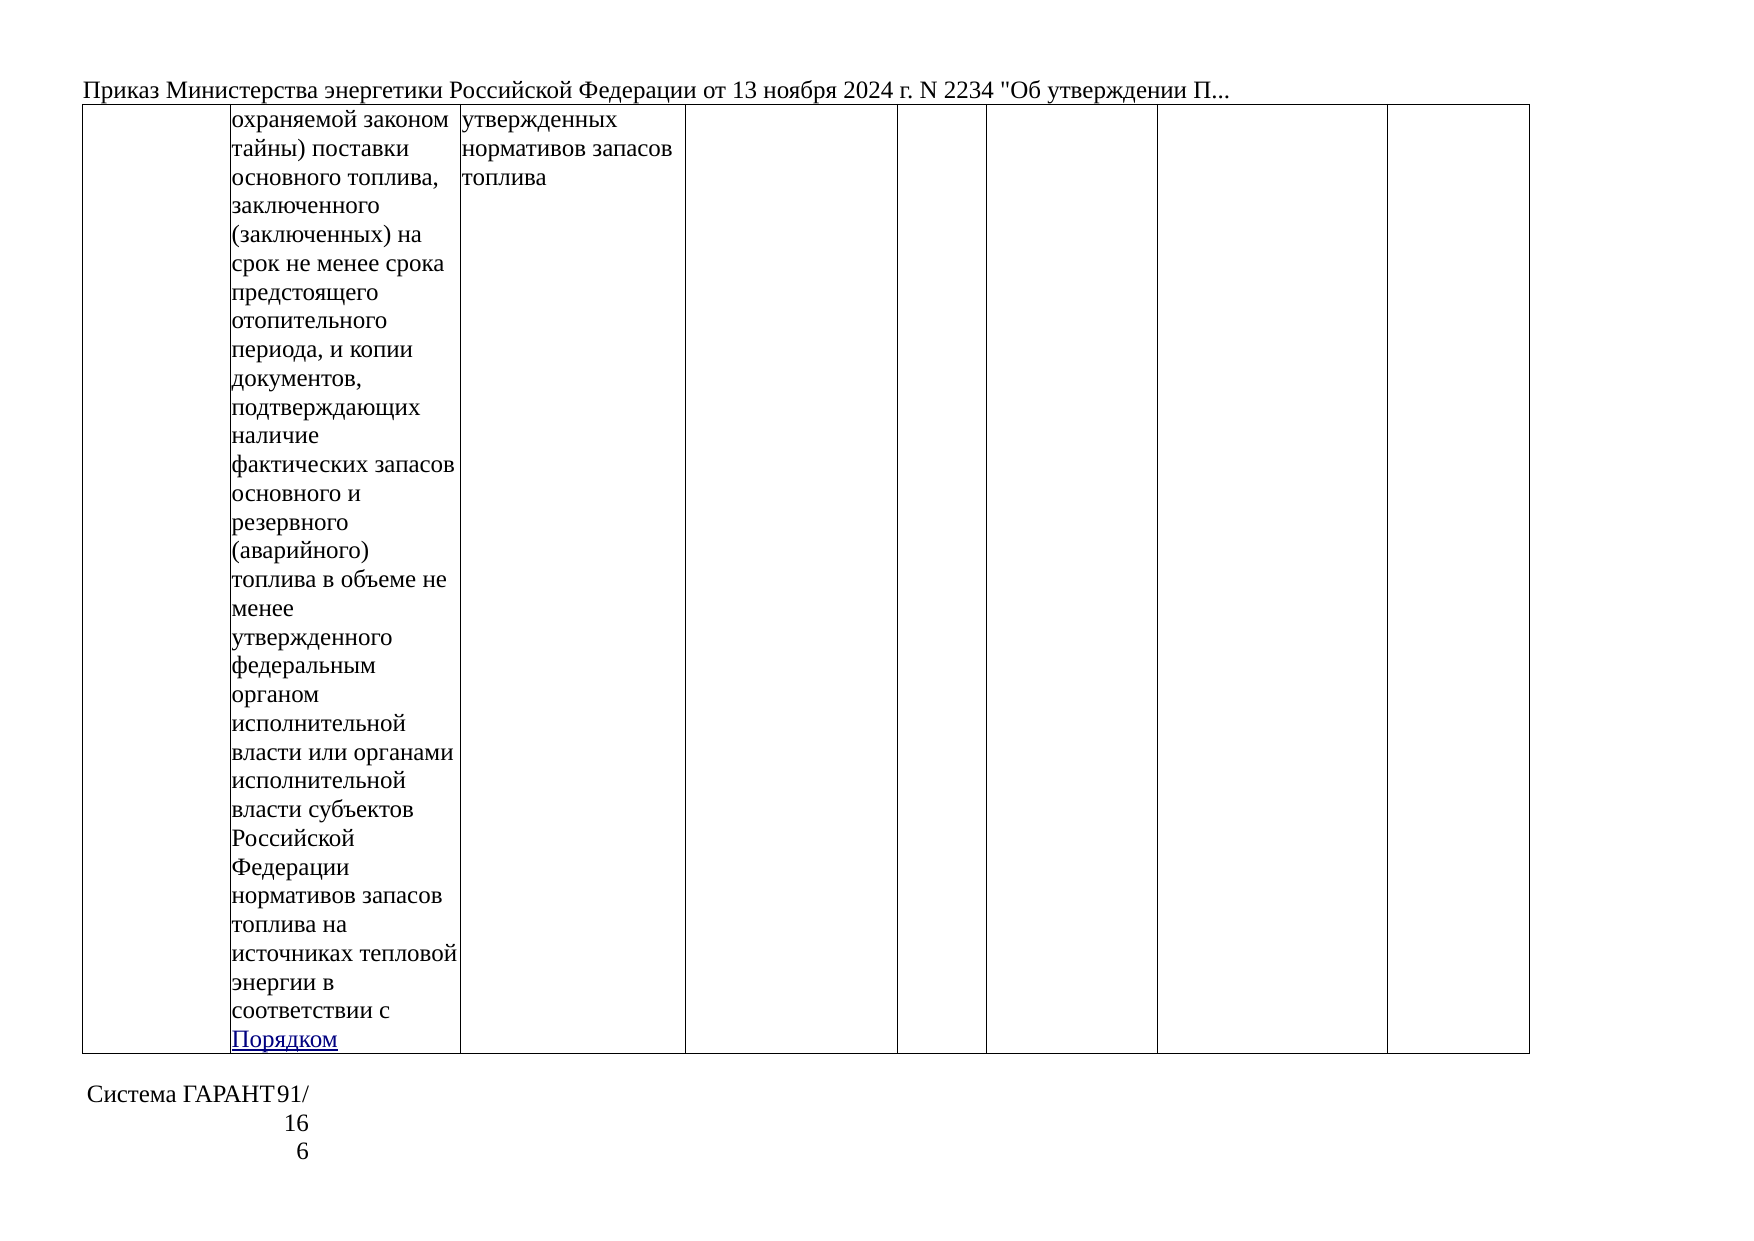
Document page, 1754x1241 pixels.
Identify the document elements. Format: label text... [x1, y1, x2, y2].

table_cell [1158, 105, 1387, 1053]
table_cell [1388, 105, 1529, 1053]
table_cell охраняемой законом тайны) поставки основного топлива, заключенного (заключенных) на срок не менее срока предстоящего отопительного периода, и копии документов, подтверждающих наличие фактических запасов основного и резервного (аварийного) топлива в объеме не менее утвержденного федеральным органом исполнительной власти или органами исполнительной власти субъектов Российской Федерации нормативов запасов топлива на источниках тепловой энергии в соответствии с Порядком [231, 105, 460, 1053]
table_cell [987, 105, 1157, 1053]
table_cell [1530, 104, 1671, 1053]
table_cell утвержденных нормативов запасов топлива [461, 105, 685, 1053]
table_cell [83, 105, 230, 1053]
table_cell [686, 105, 897, 1053]
table_cell [898, 105, 986, 1053]
